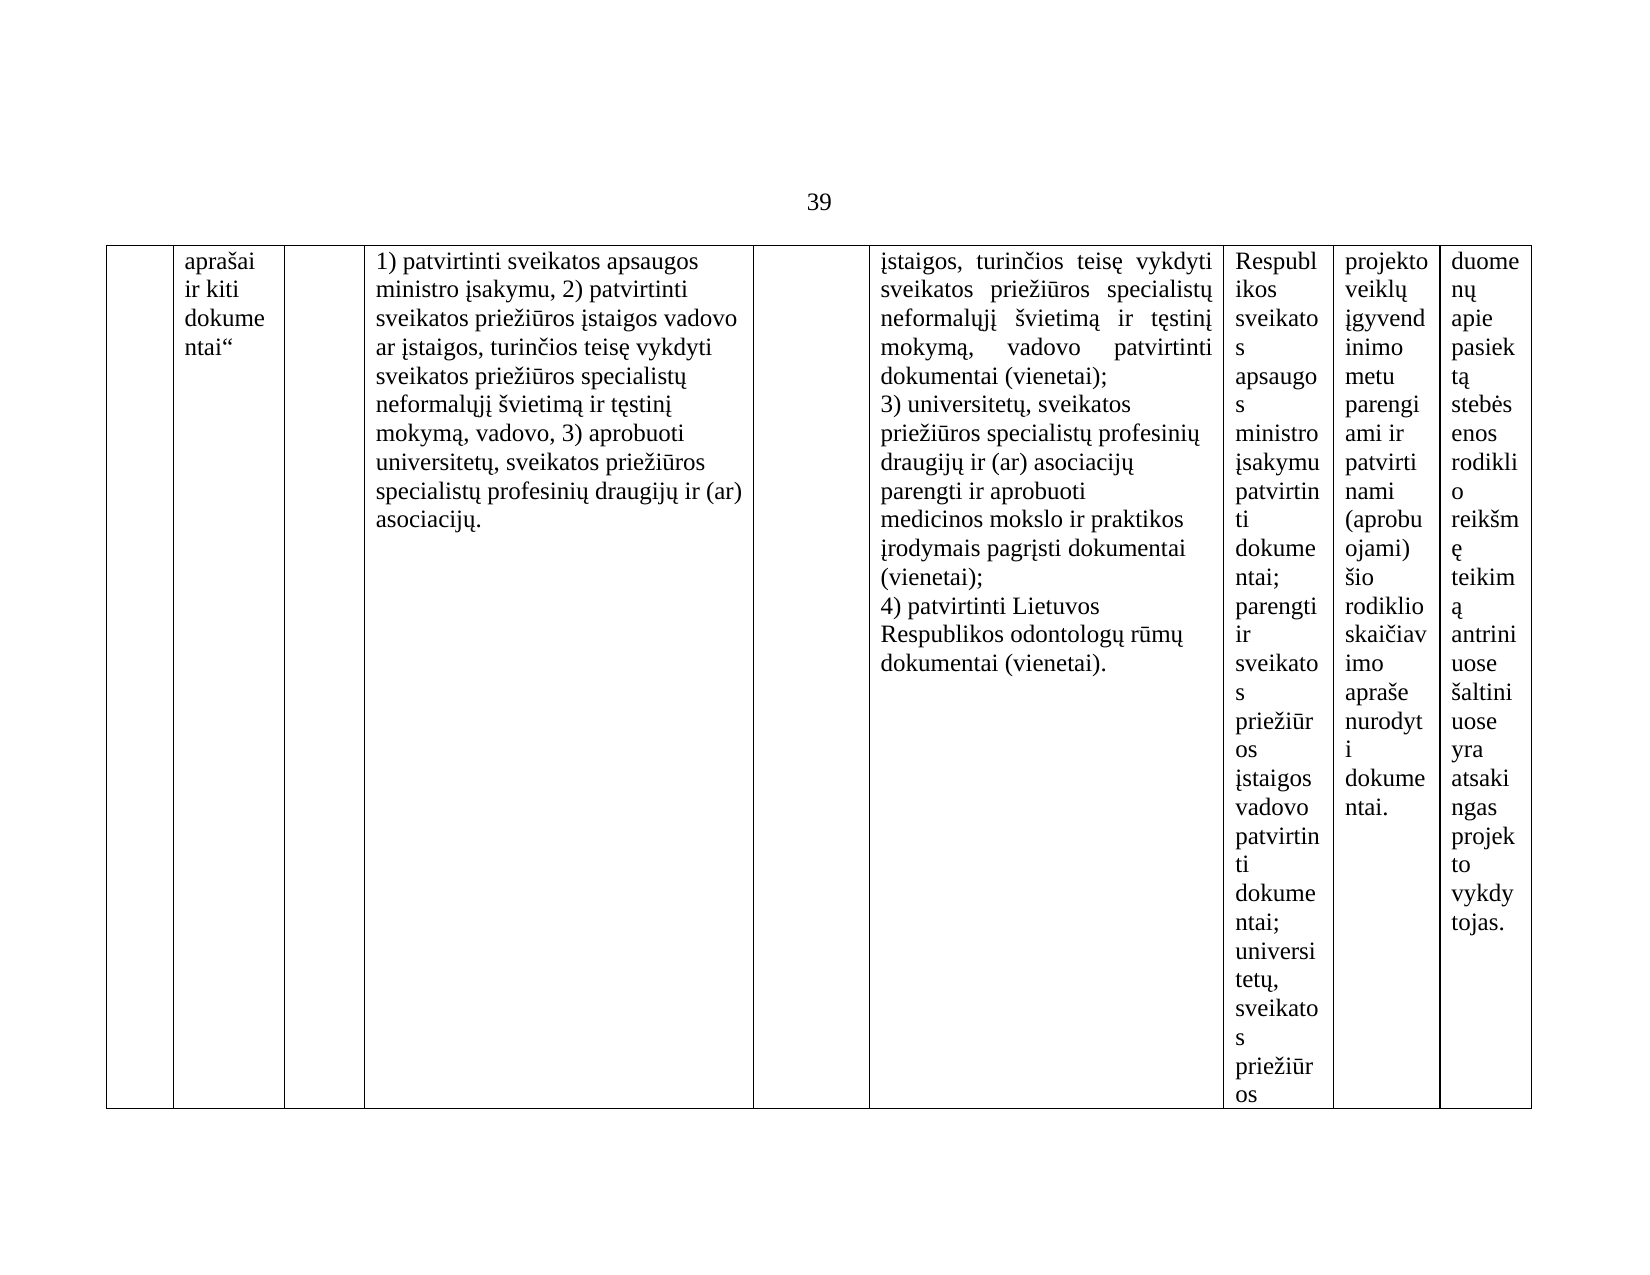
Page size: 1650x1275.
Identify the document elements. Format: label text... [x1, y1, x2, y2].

table_cell įstaigos, turinčios teisę vykdyti sveikatos priežiūros specialistų neformalųjį švietimą ir tęstinį mokymą, vadovo patvirtinti dokumentai (vienetai); 3) universitetų, sveikatos priežiūros specialistų profesinių draugijų ir (ar) asociacijų parengti ir aprobuoti medicinos mokslo ir praktikos įrodymais pagrįsti dokumentai (vienetai); 4) patvirtinti Lietuvos Respublikos odontologų rūmų dokumentai (vienetai). [870, 246, 1223, 1108]
table_cell [107, 246, 173, 1108]
table_cell Respublikos sveikatos apsaugos ministro įsakymu patvirtinti dokumentai; parengti ir sveikatos priežiūros įstaigos vadovo patvirtinti dokumentai; universitetų, sveikatos priežiūros [1224, 246, 1333, 1108]
table_cell aprašai ir kiti dokumentai“ [174, 246, 284, 1108]
table_cell [754, 246, 869, 1108]
table_cell [285, 246, 364, 1108]
table_cell projekto veiklų įgyvendinimo metu parengiami ir patvirtinami (aprobuojami) šio rodiklio skaičiavimo apraše nurodyti dokumentai. [1334, 246, 1439, 1108]
table_cell 1) patvirtinti sveikatos apsaugos ministro įsakymu, 2) patvirtinti sveikatos priežiūros įstaigos vadovo ar įstaigos, turinčios teisę vykdyti sveikatos priežiūros specialistų neformalųjį švietimą ir tęstinį mokymą, vadovo, 3) aprobuoti universitetų, sveikatos priežiūros specialistų profesinių draugijų ir (ar) asociacijų. [365, 246, 753, 1108]
table_cell duomenų apie pasiektą stebėsenos rodiklio reikšmę teikimą antriniuose šaltiniuose yra atsakingas projekto vykdytojas. [1441, 246, 1531, 1108]
